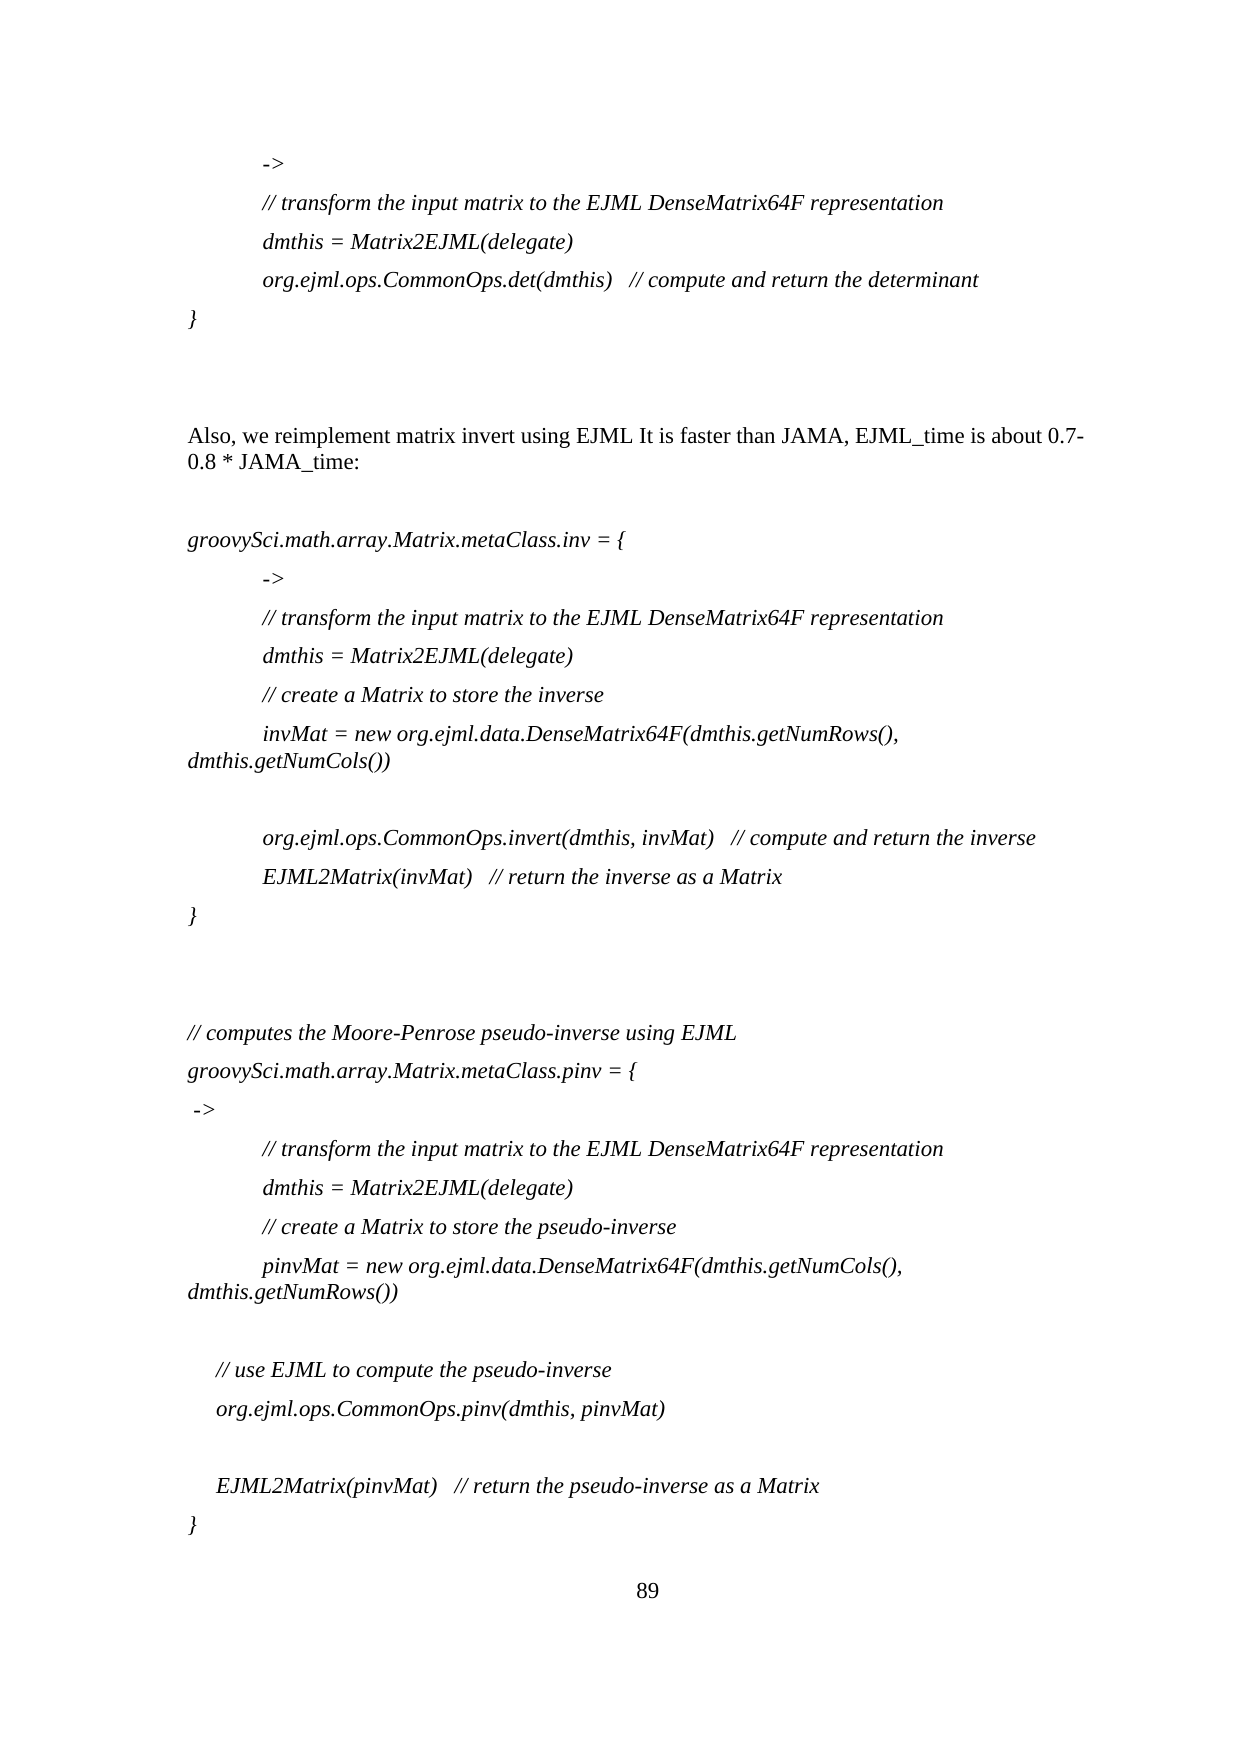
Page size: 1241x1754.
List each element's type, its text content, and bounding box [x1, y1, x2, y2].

text // create a Matrix to store the inverse [187, 681, 1108, 708]
text // transform the input matrix to the EJML DenseMatrix64F representation [187, 604, 1108, 630]
text dmthis = Matrix2EJML(delegate) [187, 1174, 1108, 1200]
text pinvMat = new org.ejml.data.DenseMatrix64F(dmthis.getNumCols(), dmthis.getNumRows()) [187, 1252, 1108, 1304]
text dmthis = Matrix2EJML(delegate) [187, 228, 1108, 254]
text // transform the input matrix to the EJML DenseMatrix64F representation [187, 189, 1108, 215]
text -> [187, 150, 1108, 176]
text -> [187, 1096, 1108, 1123]
text } [187, 305, 1108, 332]
text // computes the Moore-Penrose pseudo-inverse using EJML [187, 1019, 1108, 1045]
text dmthis = Matrix2EJML(delegate) [187, 643, 1108, 669]
text // use EJML to compute the pseudo-inverse [187, 1356, 1108, 1382]
text invMat = new org.ejml.data.DenseMatrix64F(dmthis.getNumRows(), dmthis.getNumCols()) [187, 720, 1108, 773]
text } [187, 902, 1108, 928]
text EJML2Matrix(pinvMat) // return the pseudo-inverse as a Matrix [187, 1472, 1108, 1499]
text org.ejml.ops.CommonOps.pinv(dmthis, pinvMat) [187, 1395, 1108, 1421]
text org.ejml.ops.CommonOps.det(dmthis) // compute and return the determinant [187, 267, 1108, 293]
text } [187, 1511, 1108, 1538]
text EJML2Matrix(invMat) // return the inverse as a Matrix [187, 863, 1108, 889]
text Also, we reimplement matrix invert using EJML It is faster than JAMA, EJML_time is about 0.7-0.8 * JAMA_time: [187, 422, 1108, 475]
text org.ejml.ops.CommonOps.invert(dmthis, invMat) // compute and return the inverse [187, 824, 1108, 851]
text // transform the input matrix to the EJML DenseMatrix64F representation [187, 1135, 1108, 1162]
text -> [187, 565, 1108, 591]
text groovySci.math.array.Matrix.metaClass.pinv = { [187, 1057, 1108, 1084]
text // create a Matrix to store the pseudo-inverse [187, 1213, 1108, 1239]
text groovySci.math.array.Matrix.metaClass.inv = { [187, 526, 1108, 552]
